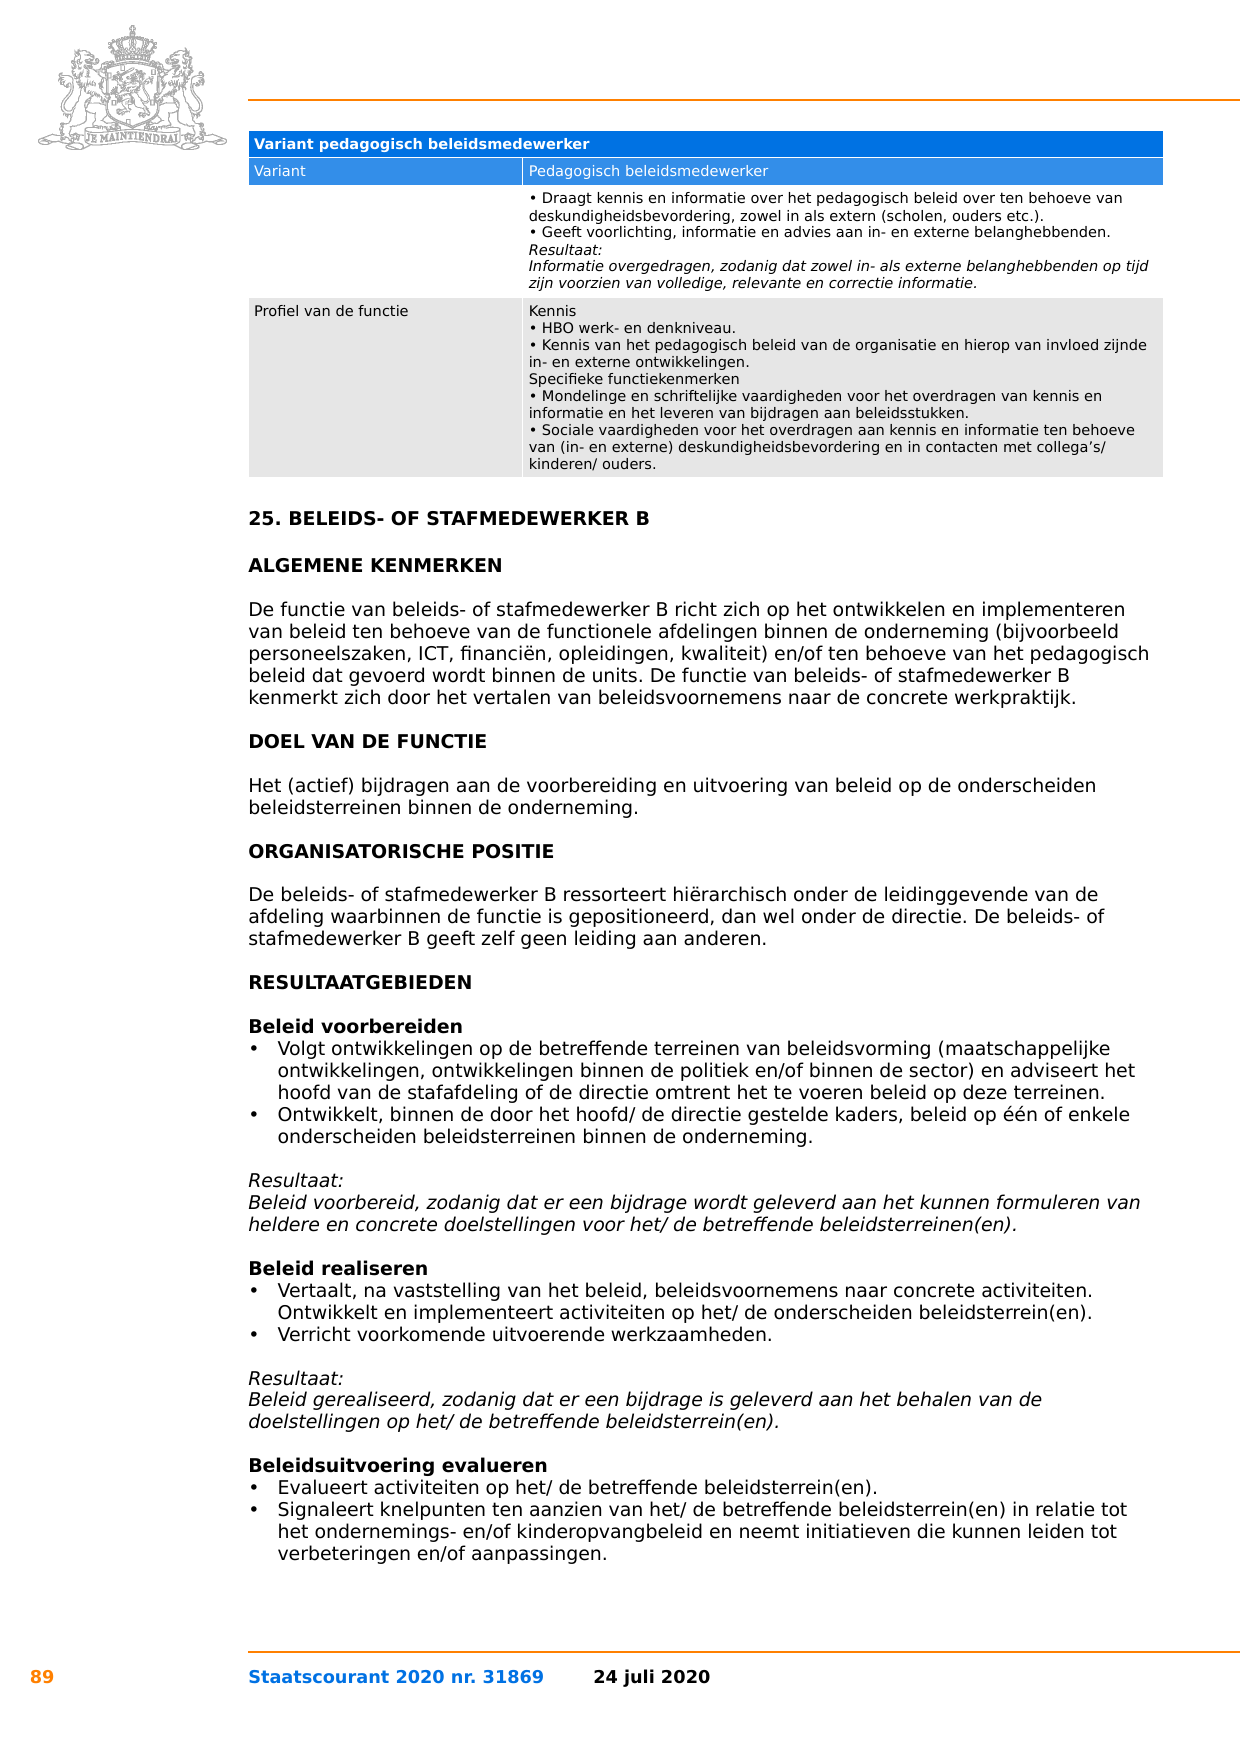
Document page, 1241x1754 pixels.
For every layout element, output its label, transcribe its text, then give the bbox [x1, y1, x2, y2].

text Beleid gerealiseerd, zodanig dat er een bijdrage is geleverd aan het behalen van de doelstellingen op het/ de betreffende beleidsterrein(en). [248, 1389, 1163, 1433]
table_cell Pedagogisch beleidsmedewerker [523, 158, 1163, 185]
picture [38, 25, 227, 150]
text • Ontwikkelt, binnen de door het hoofd/ de directie gestelde kaders, beleid op één of enkele onderscheiden beleidsterreinen binnen de onderneming. [248, 1104, 1163, 1148]
table_cell • Draagt kennis en informatie over het pedagogisch beleid over ten behoeve van deskundigheidsbevordering, zowel in als extern (scholen, ouders etc.). • Geeft voorlichting, informatie en advies aan in- en externe belanghebbenden. Resultaat: Informatie overgedragen, zodanig dat zowel in- als externe belanghebbenden op tijd zijn voorzien van volledige, relevante en correctie informatie. [523, 186, 1163, 297]
subtitle ALGEMENE KENMERKEN [248, 555, 1163, 577]
text De functie van beleids- of stafmedewerker B richt zich op het ontwikkelen en implementeren van beleid ten behoeve van de functionele afdelingen binnen de onderneming (bijvoorbeeld personeelszaken, ICT, financiën, opleidingen, kwaliteit) en/of ten behoeve van het pedagogisch beleid dat gevoerd wordt binnen de units. De functie van beleids- of stafmedewerker B kenmerkt zich door het vertalen van beleidsvoornemens naar de concrete werkpraktijk. [248, 599, 1163, 709]
text De beleids- of stafmedewerker B ressorteert hiërarchisch onder de leidinggevende van de afdeling waarbinnen de functie is gepositioneerd, dan wel onder de directie. De beleids- of stafmedewerker B geeft zelf geen leiding aan anderen. [248, 884, 1163, 950]
text • Evalueert activiteiten op het/ de betreffende beleidsterrein(en). [248, 1477, 1163, 1499]
text Beleid realiseren [248, 1258, 1163, 1279]
text Resultaat: [248, 1367, 1163, 1389]
text Het (actief) bijdragen aan de voorbereiding en uitvoering van beleid op de onderscheiden beleidsterreinen binnen de onderneming. [248, 775, 1163, 819]
subtitle DOEL VAN DE FUNCTIE [248, 731, 1163, 753]
text Beleid voorbereiden [248, 1016, 1163, 1038]
table_cell [249, 186, 522, 297]
text Beleid voorbereid, zodanig dat er een bijdrage wordt geleverd aan het kunnen formuleren van heldere en concrete doelstellingen voor het/ de betreffende beleidsterreinen(en). [248, 1192, 1163, 1236]
text • Vertaalt, na vaststelling van het beleid, beleidsvoornemens naar concrete activiteiten. Ontwikkelt en implementeert activiteiten op het/ de onderscheiden beleidsterrein(en). [248, 1279, 1163, 1323]
text • Volgt ontwikkelingen op de betreffende terreinen van beleidsvorming (maatschappelijke ontwikkelingen, ontwikkelingen binnen de politiek en/of binnen de sector) en adviseert het hoofd van de stafafdeling of de directie omtrent het te voeren beleid op deze terreinen. [248, 1038, 1163, 1104]
text Resultaat: [248, 1170, 1163, 1192]
text Beleidsuitvoering evalueren [248, 1455, 1163, 1477]
table_header Variant pedagogisch beleidsmedewerker [249, 131, 1163, 157]
table_cell Kennis • HBO werk- en denkniveau. • Kennis van het pedagogisch beleid van de organisatie en hierop van invloed zijnde in- en externe ontwikkelingen. Specifieke functiekenmerken • Mondelinge en schriftelijke vaardigheden voor het overdragen van kennis en informatie en het leveren van bijdragen aan beleidsstukken. • Sociale vaardigheden voor het overdragen aan kennis en informatie ten behoeve van (in- en externe) deskundigheidsbevordering en in contacten met collega’s/ kinderen/ ouders. [523, 298, 1163, 477]
text • Signaleert knelpunten ten aanzien van het/ de betreffende beleidsterrein(en) in relatie tot het ondernemings- en/of kinderopvangbeleid en neemt initiatieven die kunnen leiden tot verbeteringen en/of aanpassingen. [248, 1499, 1163, 1565]
table_cell Variant [249, 158, 522, 185]
text • Verricht voorkomende uitvoerende werkzaamheden. [248, 1323, 1163, 1346]
subtitle 25. BELEIDS- OF STAFMEDEWERKER B [248, 508, 1163, 530]
subtitle RESULTAATGEBIEDEN [248, 972, 1163, 994]
table_cell Profiel van de functie [249, 298, 522, 477]
subtitle ORGANISATORISCHE POSITIE [248, 841, 1163, 862]
